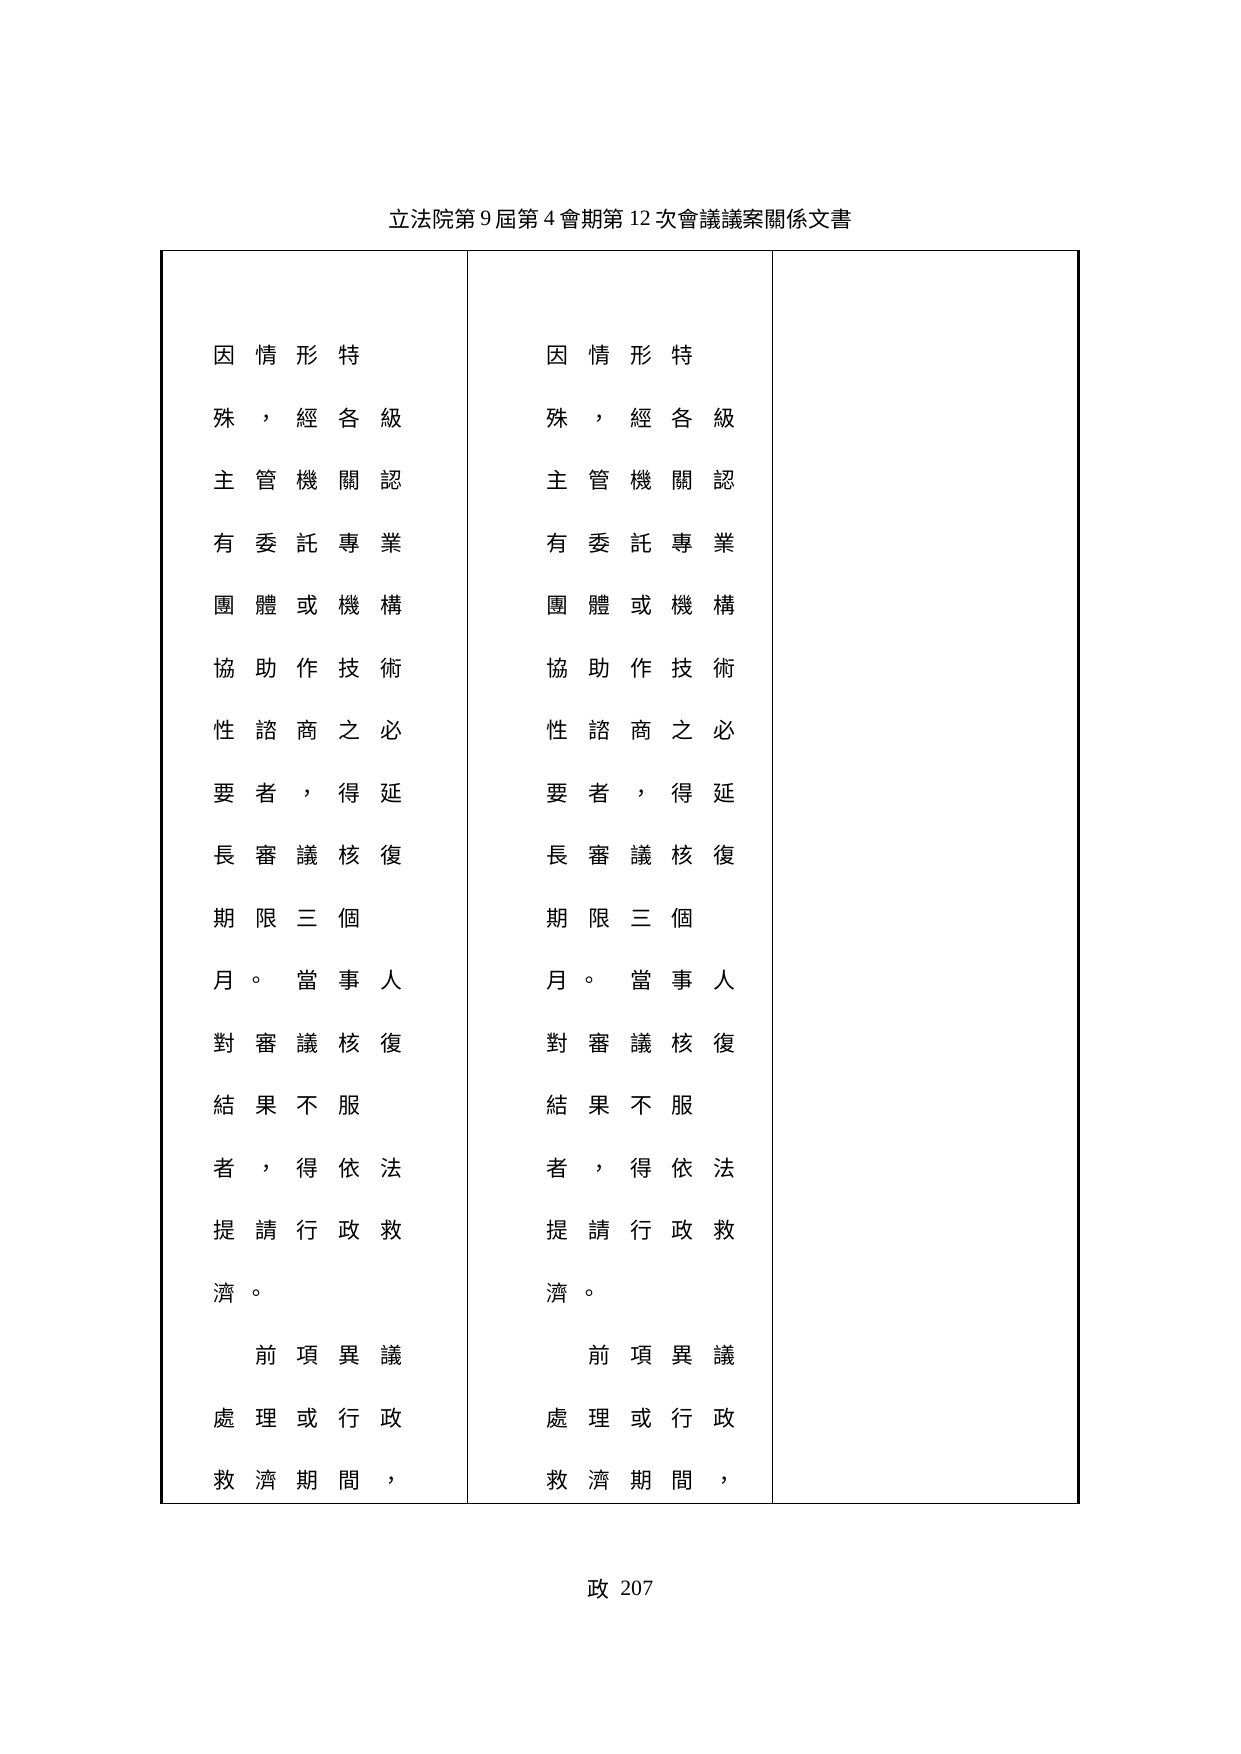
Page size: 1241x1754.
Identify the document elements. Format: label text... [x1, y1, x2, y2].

table_cell 因情形特殊，經各級主管機關認有委託專業團體或機構協助作技術性諮商之必要者，得延長審議核復期限三個月。當事人對審議核復結果不服者，得依法提請行政救濟。 前項異議處理或行政救濟期間， [163, 251, 467, 1503]
table_cell 因情形特殊，經各級主管機關認有委託專業團體或機構協助作技術性諮商之必要者，得延長審議核復期限三個月。當事人對審議核復結果不服者，得依法提請行政救濟。 前項異議處理或行政救濟期間， [468, 251, 772, 1503]
table_cell [773, 251, 1077, 1503]
